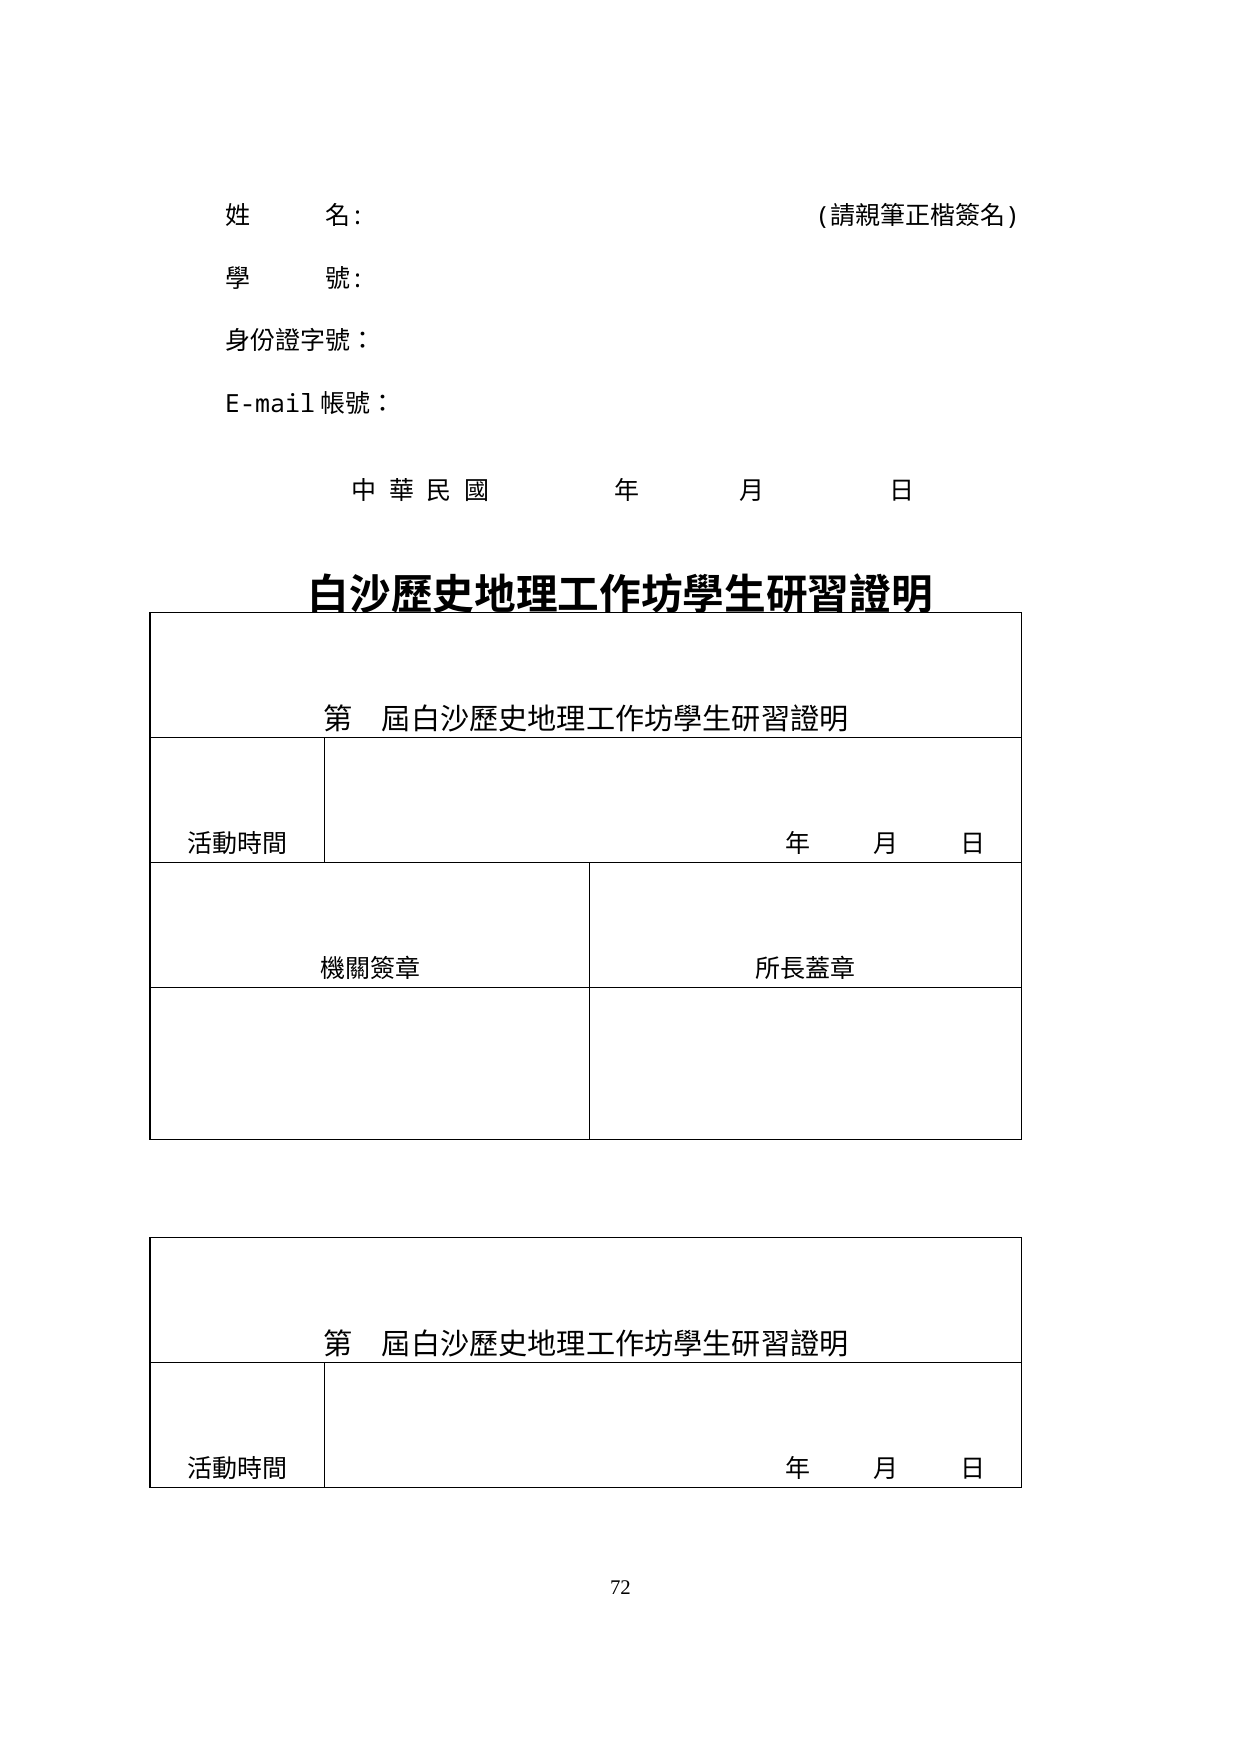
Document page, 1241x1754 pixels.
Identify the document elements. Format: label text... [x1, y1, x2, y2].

table_header 第 屆白沙歷史地理工作坊學生研習證明 [151, 613, 1021, 737]
table_cell 活動時間 [151, 1363, 324, 1487]
text 中 華 民 國 年 月 日 [150, 471, 1090, 507]
text 學 號: [150, 237, 1162, 300]
text 身份證字號： [150, 300, 1162, 362]
table_cell 活動時間 [151, 738, 324, 862]
text 姓 名: (請親筆正楷簽名) [150, 175, 1162, 237]
table_cell 年 月 日 [325, 738, 1021, 862]
table_cell 所長蓋章 [590, 863, 1021, 987]
table_cell [590, 988, 1021, 1139]
table_cell 年 月 日 [325, 1363, 1021, 1487]
text E-mail帳號： [150, 362, 1162, 425]
table_cell 機關簽章 [151, 863, 589, 987]
text 白沙歷史地理工作坊學生研習證明 [150, 550, 1090, 612]
table_header 第 屆白沙歷史地理工作坊學生研習證明 [151, 1238, 1021, 1362]
table_cell [151, 988, 589, 1139]
